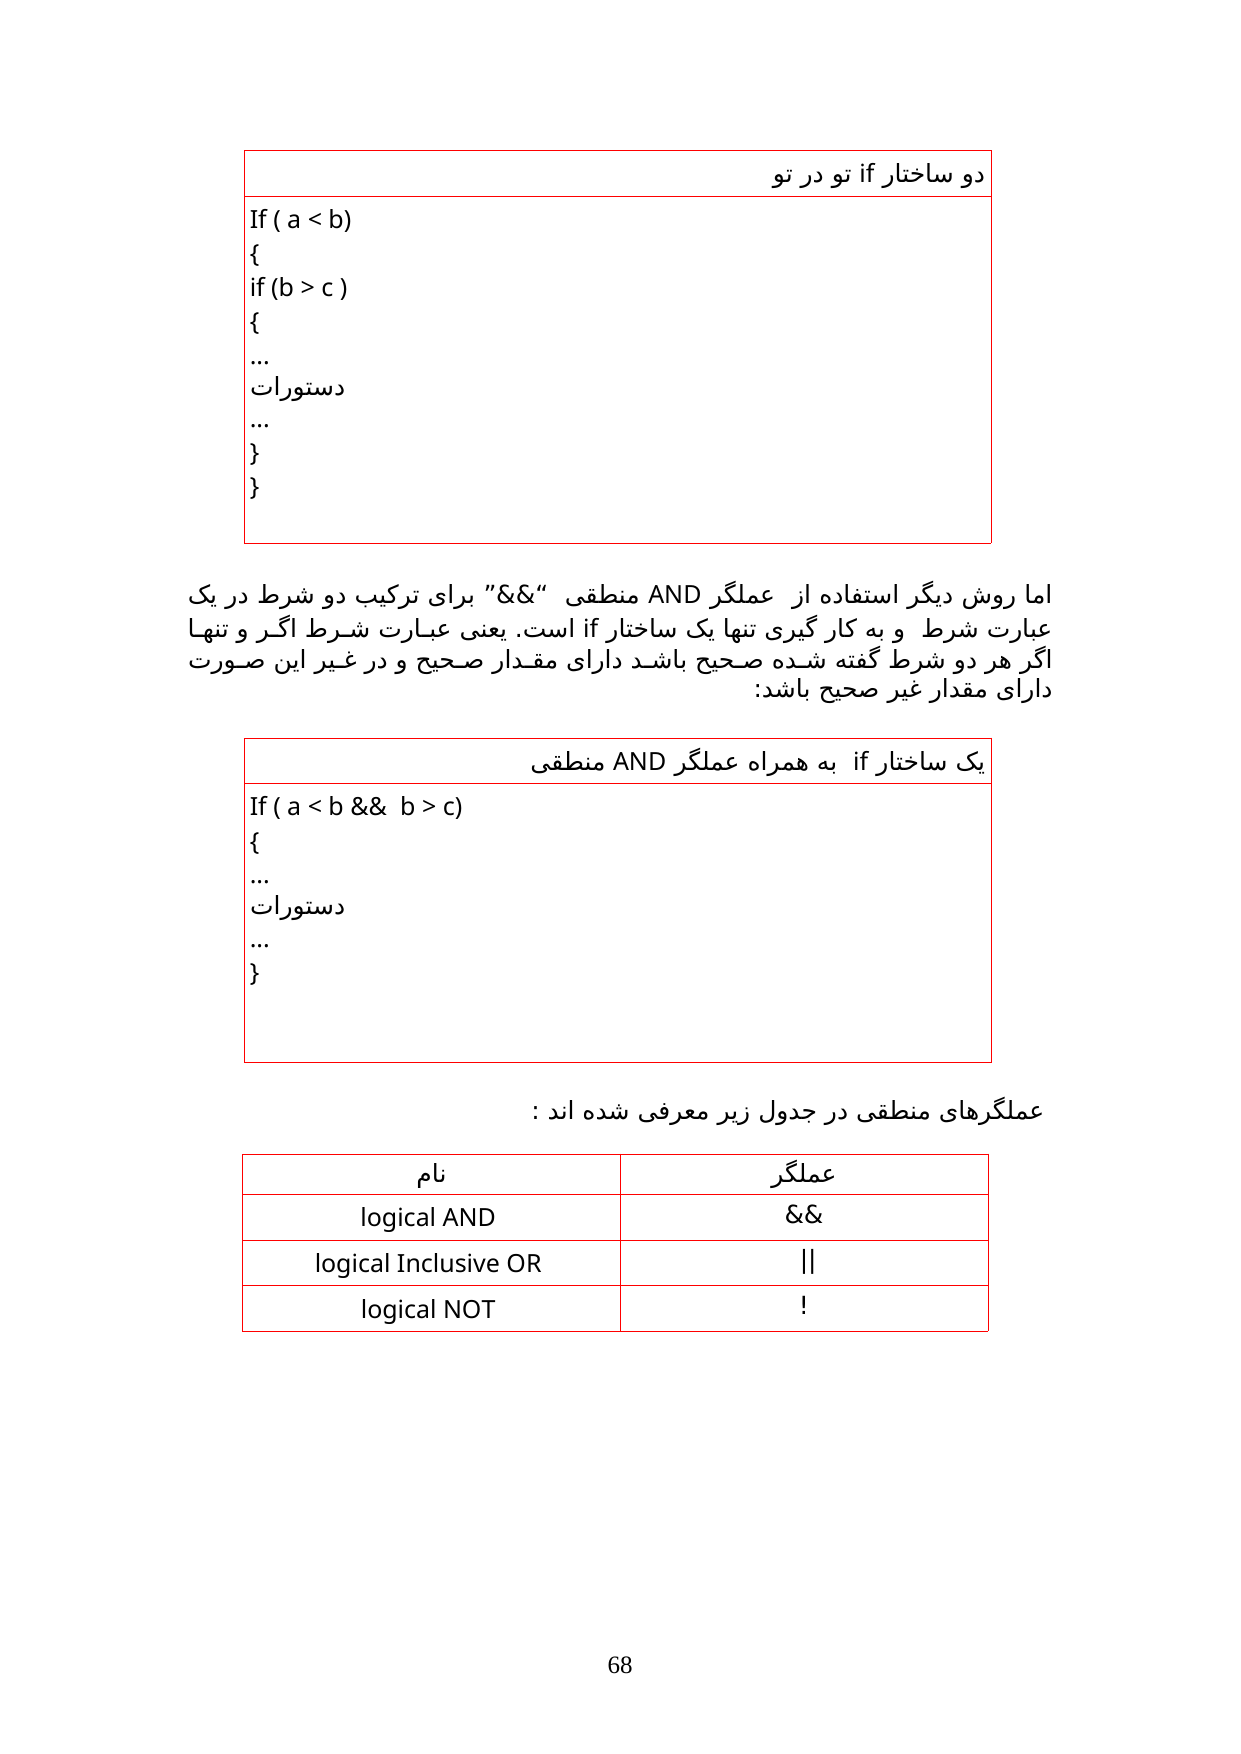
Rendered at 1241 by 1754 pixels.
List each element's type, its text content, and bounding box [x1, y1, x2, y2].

table_cell ! [621, 1286, 988, 1331]
table_cell If ( a < b) { if (b > c ) { ... دستورات ... } } [245, 197, 991, 543]
table_cell logical Inclusive OR [243, 1241, 620, 1285]
table_cell logical AND [243, 1195, 620, 1240]
table_cell && [621, 1195, 988, 1240]
text اما روش دیگر استفاده از عملگر AND منطقی “&&” برای ترکیب دو شرط در یک عبارت شرط و به کار گیری تنها یک ساختار if است. یعنی عبارت شرط اگر و تنها اگر هر دو شرط گفته شده صحیح باشد دارای مقدار صحیح و در غیر این صورت دارای مقدار غیر صحیح باشد: [187, 577, 1053, 703]
table_cell If ( a < b && b > c) { ... دستورات ... } [245, 784, 991, 1062]
table_header یک ساختار if به همراه عملگر AND منطقی [245, 739, 991, 783]
table_header عملگر [621, 1155, 988, 1194]
text عملگرهای منطقی در جدول زیر معرفی شده اند : [187, 1097, 1053, 1126]
table_header نام [243, 1155, 620, 1194]
table_header دو ساختار if تو در تو [245, 151, 991, 196]
table_cell || [621, 1241, 988, 1285]
table_cell logical NOT [243, 1286, 620, 1331]
